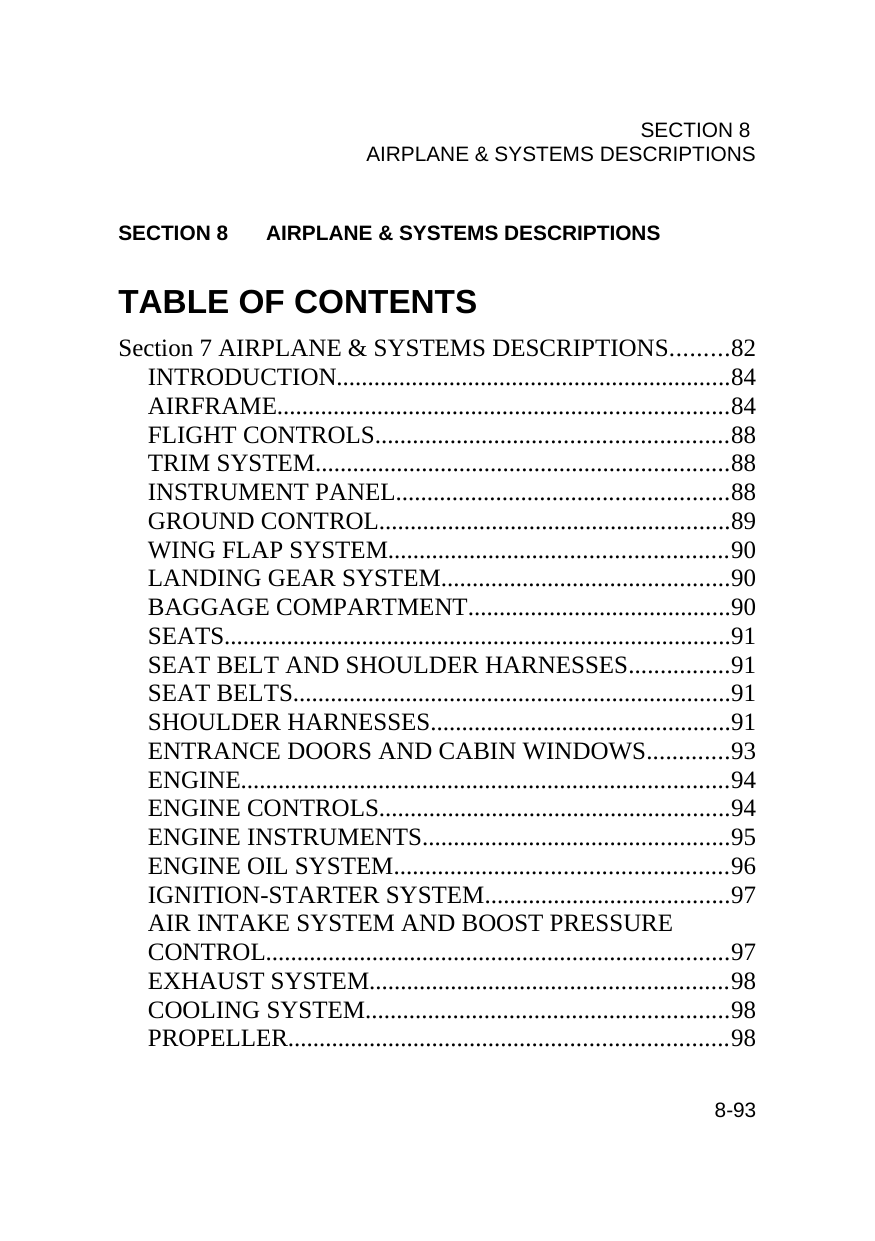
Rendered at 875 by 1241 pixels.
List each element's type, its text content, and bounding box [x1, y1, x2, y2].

text SEAT BELT AND SHOULDER HARNESSES 91 [148, 650, 756, 678]
text EXHAUST SYSTEM 98 [148, 966, 756, 995]
text AIRFRAME 84 [148, 391, 756, 420]
text WING FLAP SYSTEM 90 [148, 535, 756, 563]
text ENGINE INSTRUMENTS 95 [148, 822, 756, 851]
text ENGINE CONTROLS 94 [148, 793, 756, 822]
text IGNITION-STARTER SYSTEM 97 [148, 880, 756, 908]
text PROPELLER 98 [148, 1023, 756, 1052]
text SEAT BELTS 91 [148, 678, 756, 707]
text SHOULDER HARNESSES 91 [148, 707, 756, 736]
text AIR INTAKE SYSTEM AND BOOST PRESSURE CONTROL 97 [148, 908, 756, 966]
subtitle AIRPLANE & SYSTEMS DESCRIPTIONS [118, 221, 756, 245]
text Section 7 AIRPLANE & SYSTEMS DESCRIPTIONS 82 [118, 333, 756, 362]
text GROUND CONTROL 89 [148, 506, 756, 535]
text BAGGAGE COMPARTMENT 90 [148, 592, 756, 621]
text ENGINE 94 [148, 765, 756, 793]
text LANDING GEAR SYSTEM 90 [148, 563, 756, 592]
subtitle TABLE OF CONTENTS [118, 282, 756, 321]
text TRIM SYSTEM 88 [148, 448, 756, 477]
text FLIGHT CONTROLS 88 [148, 420, 756, 448]
text INSTRUMENT PANEL 88 [148, 477, 756, 506]
text INTRODUCTION 84 [148, 362, 756, 391]
text COOLING SYSTEM 98 [148, 995, 756, 1023]
text SEATS 91 [148, 621, 756, 650]
text ENTRANCE DOORS AND CABIN WINDOWS 93 [148, 736, 756, 765]
text ENGINE OIL SYSTEM 96 [148, 851, 756, 880]
